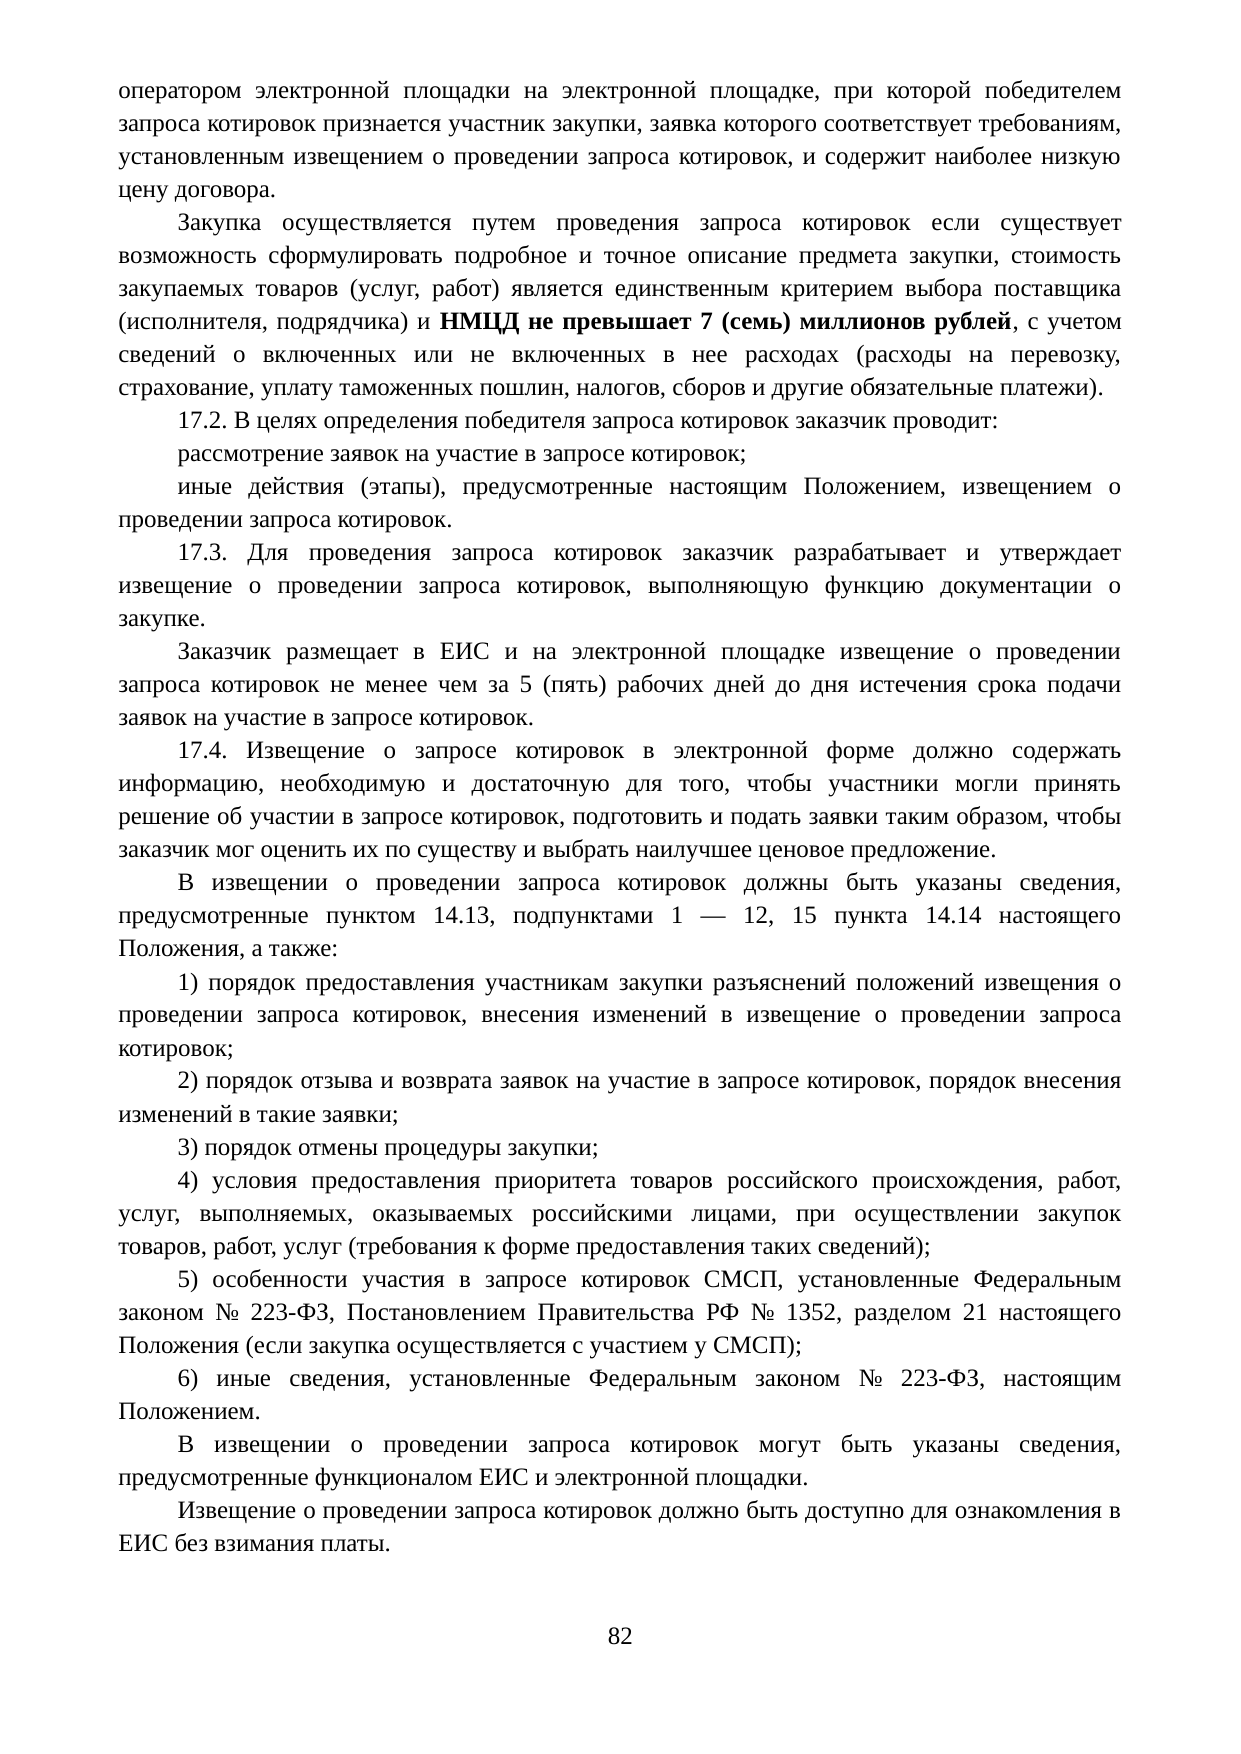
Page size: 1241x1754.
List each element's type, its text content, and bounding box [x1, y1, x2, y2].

text 17.3. Для проведения запроса котировок заказчик разрабатывает и утверждает извещение о проведении запроса котировок, выполняющую функцию документации о закупке. [118, 537, 1122, 632]
text 4) условия предоставления приоритета товаров российского происхождения, работ, услуг, выполняемых, оказываемых российскими лицами, при осуществлении закупок товаров, работ, услуг (требования к форме предоставления таких сведений); [118, 1165, 1122, 1259]
text 3) порядок отмены процедуры закупки; [118, 1132, 1122, 1160]
text 5) особенности участия в запросе котировок СМСП, установленные Федеральным законом № 223-ФЗ, Постановлением Правительства РФ № 1352, разделом 21 настоящего Положения (если закупка осуществляется с участием у СМСП); [118, 1264, 1122, 1358]
text Заказчик размещает в ЕИС и на электронной площадке извещение о проведении запроса котировок не менее чем за 5 (пять) рабочих дней до дня истечения срока подачи заявок на участие в запросе котировок. [118, 636, 1122, 731]
text оператором электронной площадки на электронной площадке, при которой победителем запроса котировок признается участник закупки, заявка которого соответствует требованиям, установленным извещением о проведении запроса котировок, и содержит наиболее низкую цену договора. [118, 75, 1122, 203]
text Извещение о проведении запроса котировок должно быть доступно для ознакомления в ЕИС без взимания платы. [118, 1495, 1122, 1557]
text 17.2. В целях определения победителя запроса котировок заказчик проводит: [118, 405, 1122, 434]
text иные действия (этапы), предусмотренные настоящим Положением, извещением о проведении запроса котировок. [118, 471, 1122, 533]
text Закупка осуществляется путем проведения запроса котировок если существует возможность сформулировать подробное и точное описание предмета закупки, стоимость закупаемых товаров (услуг, работ) является единственным критерием выбора поставщика (исполнителя, подрядчика) и НМЦД не превышает 7 (семь) миллионов рублей, с учетом сведений о включенных или не включенных в нее расходах (расходы на перевозку, страхование, уплату таможенных пошлин, налогов, сборов и другие обязательные платежи). [118, 207, 1122, 401]
text 2) порядок отзыва и возврата заявок на участие в запросе котировок, порядок внесения изменений в такие заявки; [118, 1066, 1122, 1127]
text 6) иные сведения, установленные Федеральным законом № 223-ФЗ, настоящим Положением. [118, 1363, 1122, 1424]
text В извещении о проведении запроса котировок должны быть указаны сведения, предусмотренные пунктом 14.13, подпунктами 1 — 12, 15 пункта 14.14 настоящего Положения, а также: [118, 867, 1122, 962]
text 17.4. Извещение о запросе котировок в электронной форме должно содержать информацию, необходимую и достаточную для того, чтобы участники могли принять решение об участии в запросе котировок, подготовить и подать заявки таким образом, чтобы заказчик мог оценить их по существу и выбрать наилучшее ценовое предложение. [118, 735, 1122, 863]
text 1) порядок предоставления участникам закупки разъяснений положений извещения о проведении запроса котировок, внесения изменений в извещение о проведении запроса котировок; [118, 967, 1122, 1061]
text рассмотрение заявок на участие в запросе котировок; [118, 438, 1122, 467]
text В извещении о проведении запроса котировок могут быть указаны сведения, предусмотренные функционалом ЕИС и электронной площадки. [118, 1429, 1122, 1491]
